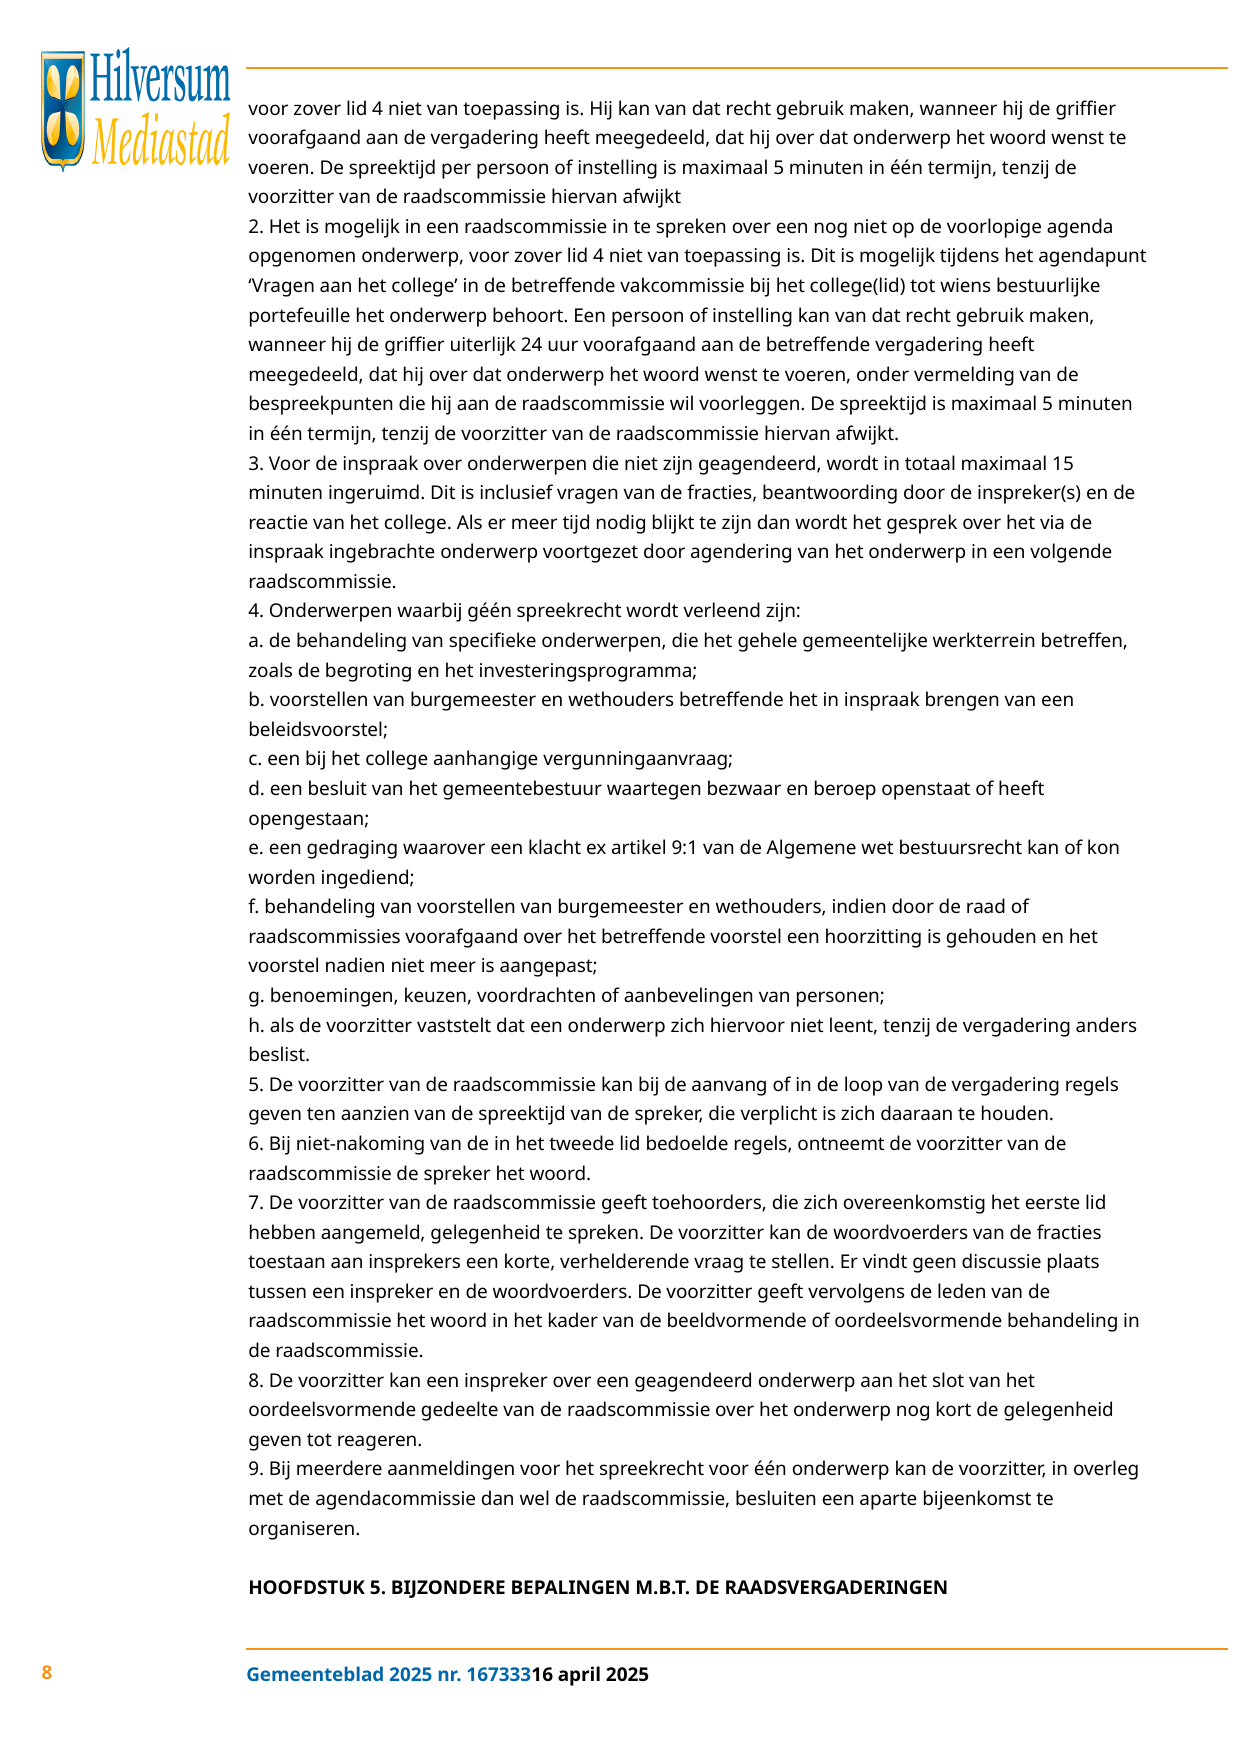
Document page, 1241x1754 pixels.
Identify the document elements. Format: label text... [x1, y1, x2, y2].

text voor zover lid 4 niet van toepassing is. Hij kan van dat recht gebruik maken, wanneer hij de griffier voorafgaand aan de vergadering heeft meegedeeld, dat hij over dat onderwerp het woord wenst te voeren. De spreektijd per persoon of instelling is maximaal 5 minuten in één termijn, tenzij de voorzitter van de raadscommissie hiervan afwijkt [248, 95, 1152, 209]
text 9. Bij meerdere aanmeldingen voor het spreekrecht voor één onderwerp kan de voorzitter, in overleg met de agendacommissie dan wel de raadscommissie, besluiten een aparte bijeenkomst te organiseren. [248, 1456, 1152, 1541]
text 6. Bij niet-nakoming van de in het tweede lid bedoelde regels, ontneemt de voorzitter van de raadscommissie de spreker het woord. [248, 1130, 1152, 1186]
text f. behandeling van voorstellen van burgemeester en wethouders, indien door de raad of raadscommissies voorafgaand over het betreffende voorstel een hoorzitting is gehouden en het voorstel nadien niet meer is aangepast; [248, 893, 1152, 978]
text g. benoemingen, keuzen, voordrachten of aanbevelingen van personen; [248, 982, 1152, 1008]
picture [41, 47, 231, 172]
text 8. De voorzitter kan een inspreker over een geagendeerd onderwerp aan het slot van het oordeelsvormende gedeelte van de raadscommissie over het onderwerp nog kort de gelegenheid geven tot reageren. [248, 1367, 1152, 1452]
text 5. De voorzitter van de raadscommissie kan bij de aanvang of in de loop van de vergadering regels geven ten aanzien van de spreektijd van de spreker, die verplicht is zich daaraan te houden. [248, 1071, 1152, 1126]
text d. een besluit van het gemeentebestuur waartegen bezwaar en beroep openstaat of heeft opengestaan; [248, 775, 1152, 831]
text 4. Onderwerpen waarbij géén spreekrecht wordt verleend zijn: [248, 598, 1152, 623]
text 3. Voor de inspraak over onderwerpen die niet zijn geagendeerd, wordt in totaal maximaal 15 minuten ingeruimd. Dit is inclusief vragen van de fracties, beantwoording door de inspreker(s) en de reactie van het college. Als er meer tijd nodig blijkt te zijn dan wordt het gesprek over het via de inspraak ingebrachte onderwerp voortgezet door agendering van het onderwerp in een volgende raadscommissie. [248, 450, 1152, 594]
text b. voorstellen van burgemeester en wethouders betreffende het in inspraak brengen van een beleidsvoorstel; [248, 686, 1152, 742]
text a. de behandeling van specifieke onderwerpen, die het gehele gemeentelijke werkterrein betreffen, zoals de begroting en het investeringsprogramma; [248, 627, 1152, 683]
text 2. Het is mogelijk in een raadscommissie in te spreken over een nog niet op de voorlopige agenda opgenomen onderwerp, voor zover lid 4 niet van toepassing is. Dit is mogelijk tijdens het agendapunt ‘Vragen aan het college’ in de betreffende vakcommissie bij het college(lid) tot wiens bestuurlijke portefeuille het onderwerp behoort. Een persoon of instelling kan van dat recht gebruik maken, wanneer hij de griffier uiterlijk 24 uur voorafgaand aan de betreffende vergadering heeft meegedeeld, dat hij over dat onderwerp het woord wenst te voeren, onder vermelding van de bespreekpunten die hij aan de raadscommissie wil voorleggen. De spreektijd is maximaal 5 minuten in één termijn, tenzij de voorzitter van de raadscommissie hiervan afwijkt. [248, 213, 1152, 446]
text HOOFDSTUK 5. BIJZONDERE BEPALINGEN M.B.T. DE RAADSVERGADERINGEN [248, 1574, 1152, 1600]
text c. een bij het college aanhangige vergunningaanvraag; [248, 746, 1152, 771]
text h. als de voorzitter vaststelt dat een onderwerp zich hiervoor niet leent, tenzij de vergadering anders beslist. [248, 1012, 1152, 1067]
text e. een gedraging waarover een klacht ex artikel 9:1 van de Algemene wet bestuursrecht kan of kon worden ingediend; [248, 834, 1152, 890]
text 7. De voorzitter van de raadscommissie geeft toehoorders, die zich overeenkomstig het eerste lid hebben aangemeld, gelegenheid te spreken. De voorzitter kan de woordvoerders van de fracties toestaan aan insprekers een korte, verhelderende vraag te stellen. Er vindt geen discussie plaats tussen een inspreker en de woordvoerders. De voorzitter geeft vervolgens de leden van de raadscommissie het woord in het kader van de beeldvormende of oordeelsvormende behandeling in de raadscommissie. [248, 1189, 1152, 1363]
